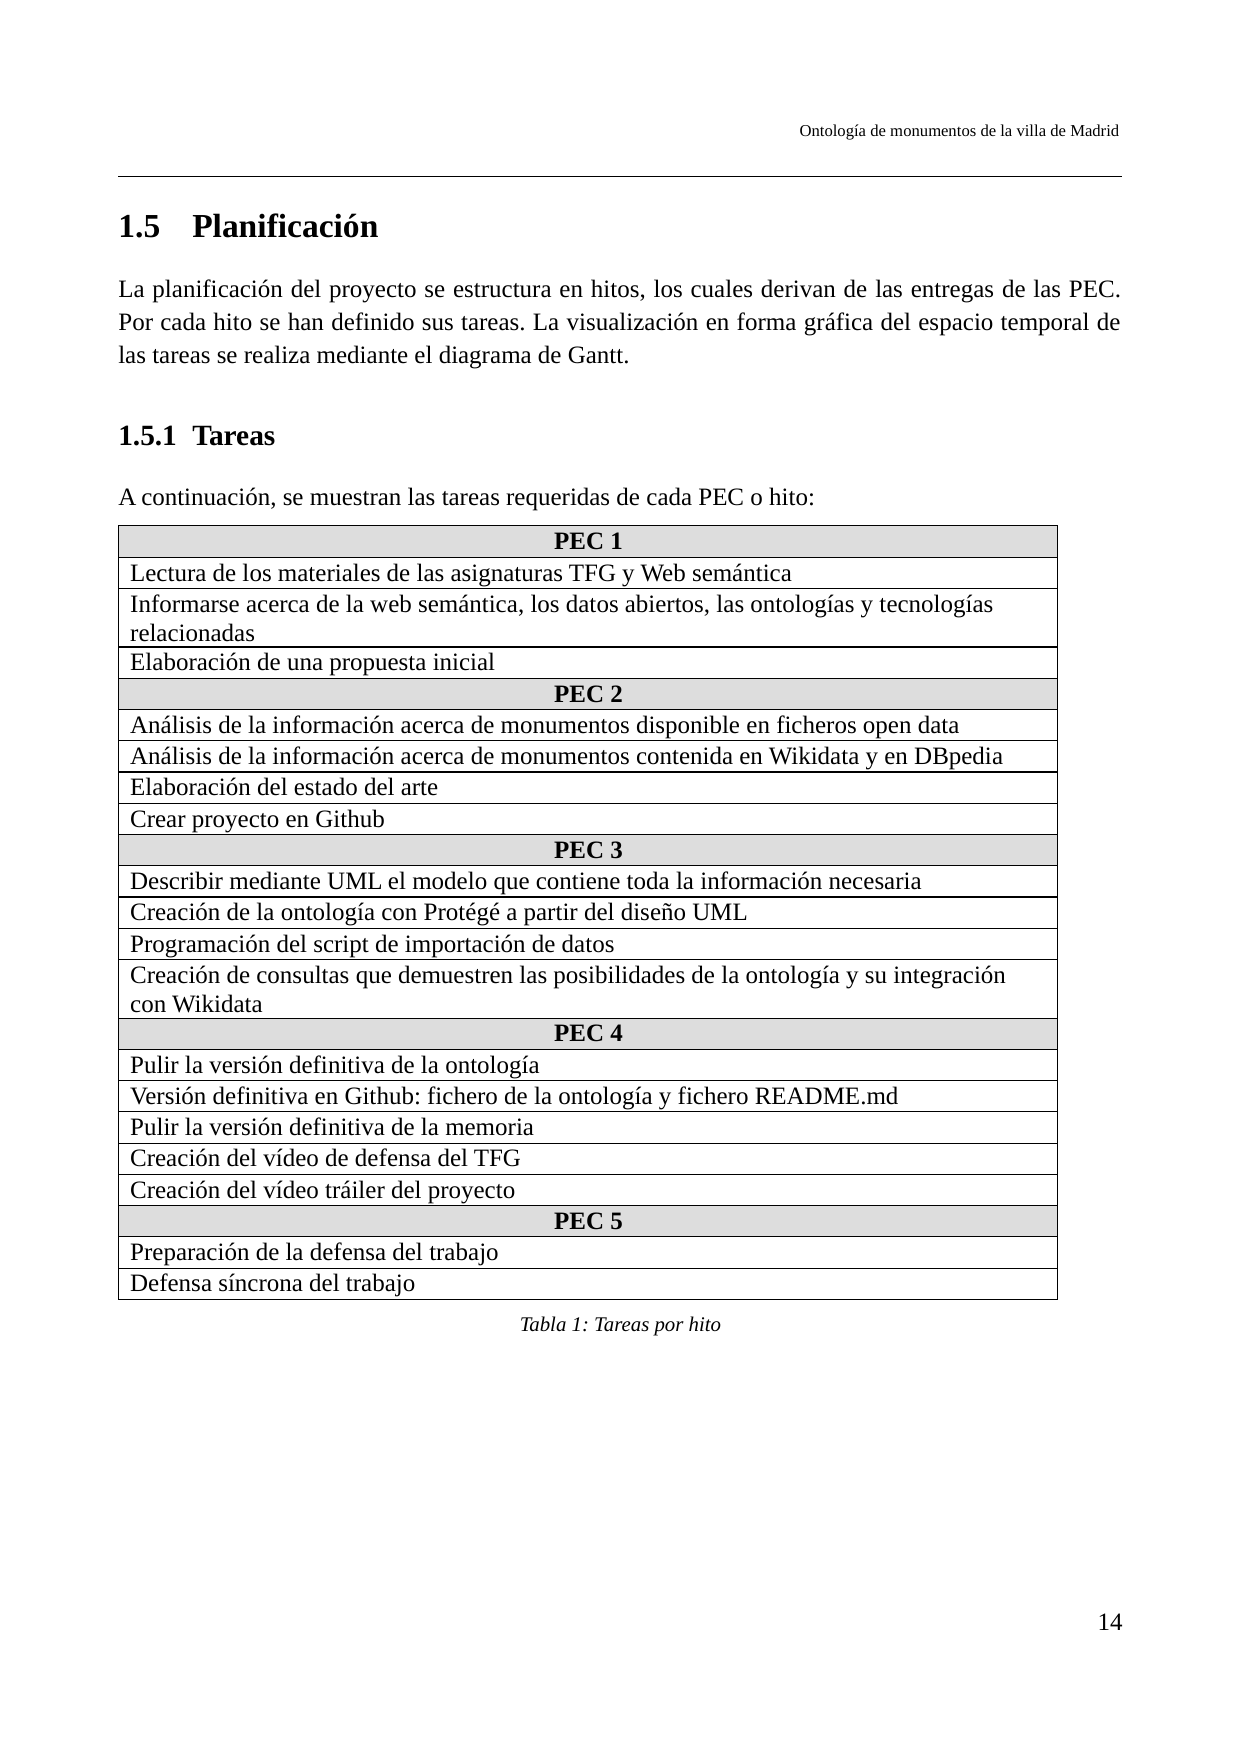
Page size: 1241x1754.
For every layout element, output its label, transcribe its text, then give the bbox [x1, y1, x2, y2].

table_cell Informarse acerca de la web semántica, los datos abiertos, las ontologías y tecnologías relacionadas [119, 589, 1057, 646]
table_cell Creación del vídeo de defensa del TFG [119, 1144, 1057, 1174]
table_cell Crear proyecto en Github [119, 804, 1057, 834]
table_header PEC 1 [119, 526, 1057, 557]
text La planificación del proyecto se estructura en hitos, los cuales derivan de las entregas de las PEC. Por cada hito se han definido sus tareas. La visualización en forma gráfica del espacio temporal de las tareas se realiza mediante el diagrama de Gantt. [118, 274, 1122, 369]
table_cell Análisis de la información acerca de monumentos disponible en ficheros open data [119, 710, 1057, 740]
table_cell Creación de la ontología con Protégé a partir del diseño UML [119, 898, 1057, 928]
table_cell PEC 4 [119, 1019, 1057, 1049]
table_cell PEC 2 [119, 679, 1057, 709]
subtitle Tareas [118, 418, 1122, 452]
table_cell Lectura de los materiales de las asignaturas TFG y Web semántica [119, 558, 1057, 588]
table_cell Programación del script de importación de datos [119, 929, 1057, 959]
table_cell Preparación de la defensa del trabajo [119, 1237, 1057, 1267]
table_cell Elaboración de una propuesta inicial [119, 648, 1057, 678]
table_cell Defensa síncrona del trabajo [119, 1269, 1057, 1299]
table_cell Análisis de la información acerca de monumentos contenida en Wikidata y en DBpedia [119, 741, 1057, 771]
table_cell Elaboración del estado del arte [119, 773, 1057, 803]
text A continuación, se muestran las tareas requeridas de cada PEC o hito: [118, 482, 1122, 511]
table_cell Pulir la versión definitiva de la ontología [119, 1050, 1057, 1080]
table_cell Creación de consultas que demuestren las posibilidades de la ontología y su integración con Wikidata [119, 960, 1057, 1017]
table_cell Versión definitiva en Github: fichero de la ontología y fichero README.md [119, 1081, 1057, 1111]
table_cell Describir mediante UML el modelo que contiene toda la información necesaria [119, 866, 1057, 896]
table_cell PEC 3 [119, 835, 1057, 865]
subtitle Planificación [118, 206, 1122, 244]
table_cell Creación del vídeo tráiler del proyecto [119, 1175, 1057, 1205]
table_cell Pulir la versión definitiva de la memoria [119, 1112, 1057, 1142]
text Tabla 1: Tareas por hito [118, 1312, 1122, 1336]
table_cell PEC 5 [119, 1206, 1057, 1236]
